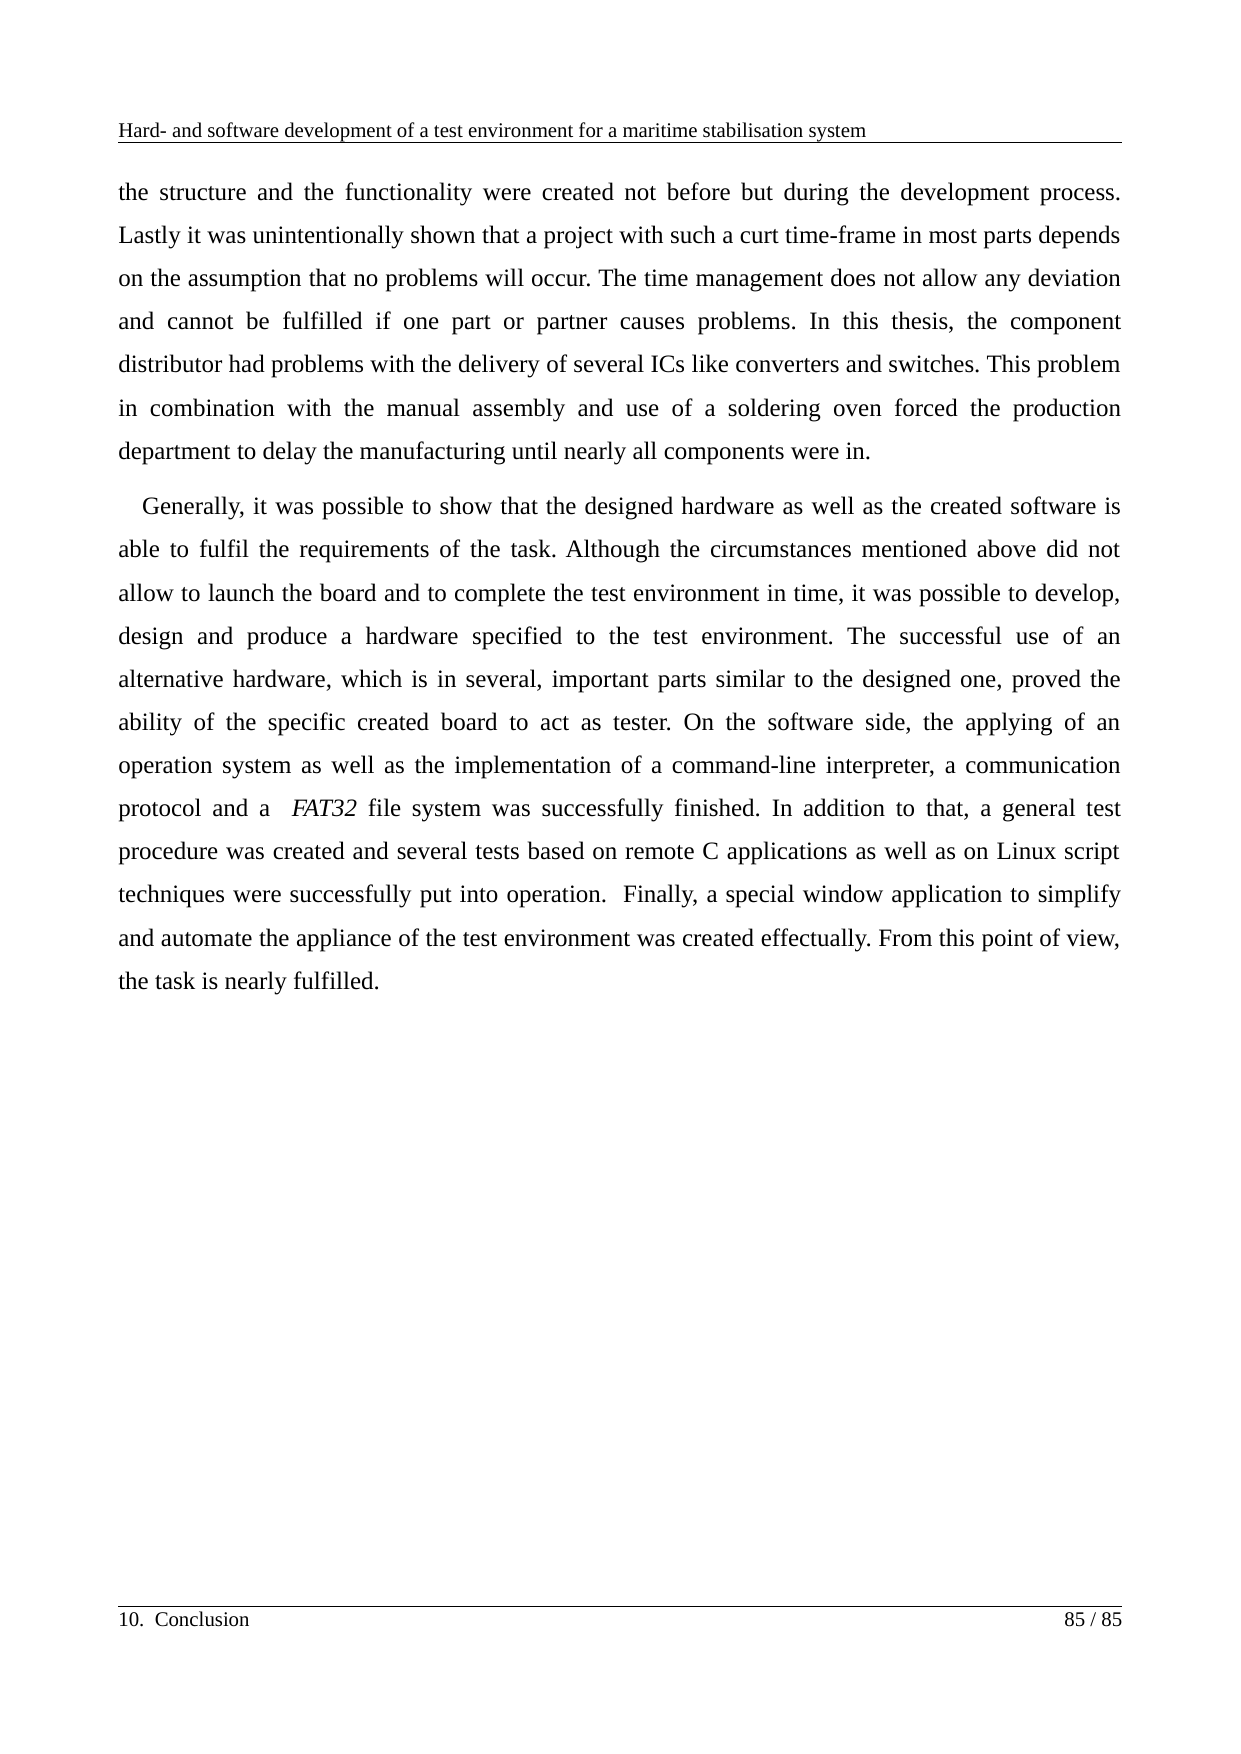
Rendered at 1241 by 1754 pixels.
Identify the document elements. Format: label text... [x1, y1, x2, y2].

text Generally, it was possible to show that the designed hardware as well as the created software is able to fulfil the requirements of the task. Although the circumstances mentioned above did not allow to launch the board and to complete the test environment in time, it was possible to develop, design and produce a hardware specified to the test environment. The successful use of an alternative hardware, which is in several, important parts similar to the designed one, proved the ability of the specific created board to act as tester. On the software side, the applying of an operation system as well as the implementation of a command-line interpreter, a communication protocol and a FAT32 file system was successfully finished. In addition to that, a general test procedure was created and several tests based on remote C applications as well as on Linux script techniques were successfully put into operation. Finally, a special window application to simplify and automate the appliance of the test environment was created effectually. From this point of view, the task is nearly fulfilled. [118, 491, 1122, 994]
text the structure and the functionality were created not before but during the development process. Lastly it was unintentionally shown that a project with such a curt time-frame in most parts depends on the assumption that no problems will occur. The time management does not allow any deviation and cannot be fulfilled if one part or partner causes problems. In this thesis, the component distributor had problems with the delivery of several ICs like converters and switches. This problem in combination with the manual assembly and use of a soldering oven forced the production department to delay the manufacturing until nearly all components were in. [118, 177, 1122, 464]
